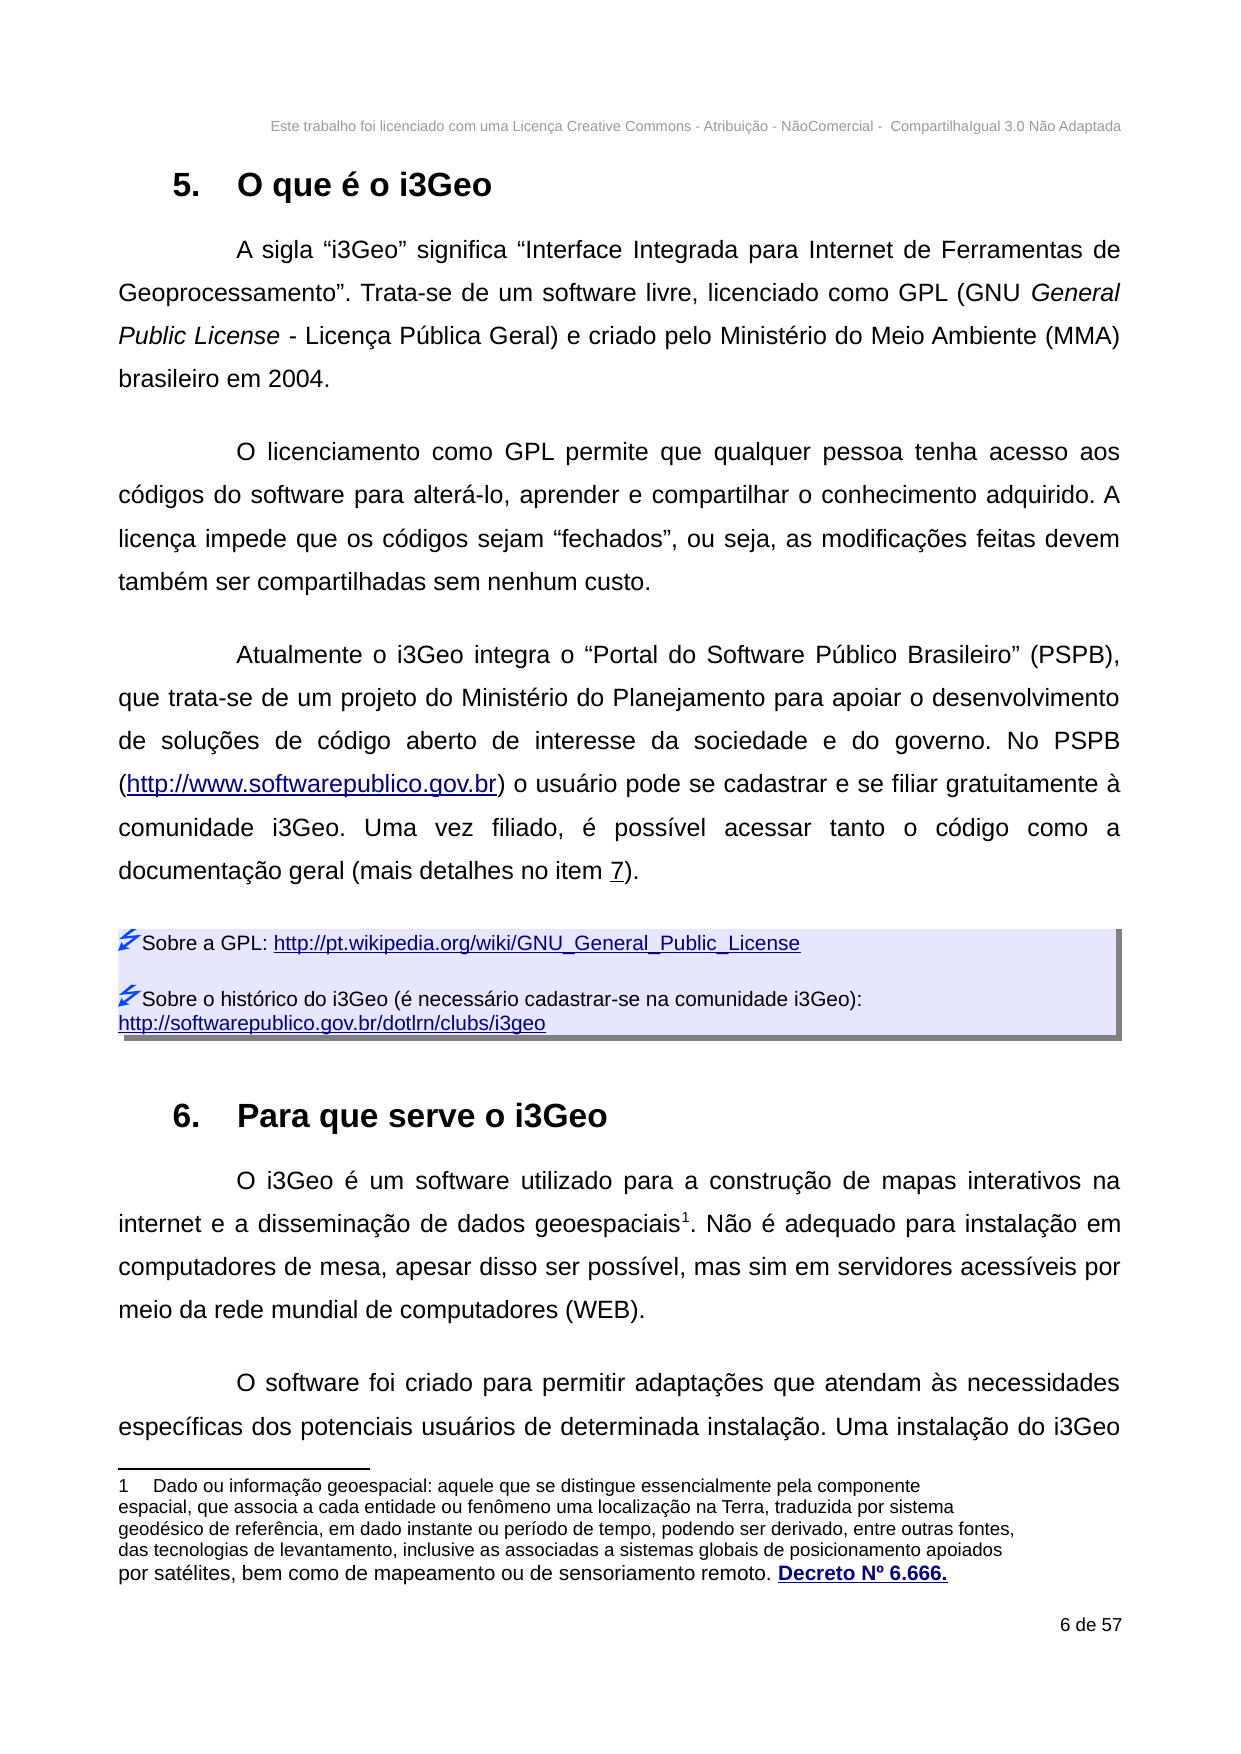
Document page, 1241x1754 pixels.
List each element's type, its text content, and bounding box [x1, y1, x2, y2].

text O software foi criado para permitir adaptações que atendam às necessidades específicas dos potenciais usuários de determinada instalação. Uma instalação do i3Geo [118, 1368, 1122, 1440]
text O i3Geo é um software utilizado para a construção de mapas interativos na internet e a disseminação de dados geoespaciais. Não é adequado para instalação em computadores de mesa, apesar disso ser possível, mas sim em servidores acessíveis por meio da rede mundial de computadores (WEB). [118, 1166, 1122, 1324]
text espacial, que associa a cada entidade ou fenômeno uma localização na Terra, traduzida por sistema [118, 1496, 1122, 1518]
text Sobre o histórico do i3Geo (é necessário cadastrar-se na comunidade i3Geo): http://softwarepublico.gov.br/dotlrn/clubs/i3geo [118, 985, 1116, 1035]
subtitle Para que serve o i3Geo [163, 1095, 1077, 1134]
text A sigla “i3Geo” significa “Interface Integrada para Internet de Ferramentas de Geoprocessamento”. Trata-se de um software livre, licenciado como GPL (GNU General Public License - Licença Pública Geral) e criado pelo Ministério do Meio Ambiente (MMA) brasileiro em 2004. [118, 235, 1122, 393]
subtitle O que é o i3Geo [163, 164, 1077, 203]
text por satélites, bem como de mapeamento ou de sensoriamento remoto. Decreto Nº 6.666. [118, 1561, 1122, 1585]
text O licenciamento como GPL permite que qualquer pessoa tenha acesso aos códigos do software para alterá-lo, aprender e compartilhar o conhecimento adquirido. A licença impede que os códigos sejam “fechados”, ou seja, as modificações feitas devem também ser compartilhadas sem nenhum custo. [118, 437, 1122, 596]
text Atualmente o i3Geo integra o “Portal do Software Público Brasileiro” (PSPB), que trata-se de um projeto do Ministério do Planejamento para apoiar o desenvolvimento de soluções de código aberto de interesse da sociedade e do governo. No PSPB (http://www.softwarepublico.gov.br) o usuário pode se cadastrar e se filiar gratuitamente à comunidade i3Geo. Uma vez filiado, é possível acessar tanto o código como a documentação geral (mais detalhes no item 7). [118, 640, 1122, 884]
text das tecnologias de levantamento, inclusive as associadas a sistemas globais de posicionamento apoiados [118, 1539, 1122, 1561]
text Sobre a GPL: http://pt.wikipedia.org/wiki/GNU_General_Public_License [118, 929, 1116, 955]
text geodésico de referência, em dado instante ou período de tempo, podendo ser derivado, entre outras fontes, [118, 1518, 1122, 1539]
text Dado ou informação geoespacial: aquele que se distingue essencialmente pela componente [118, 1474, 1122, 1496]
